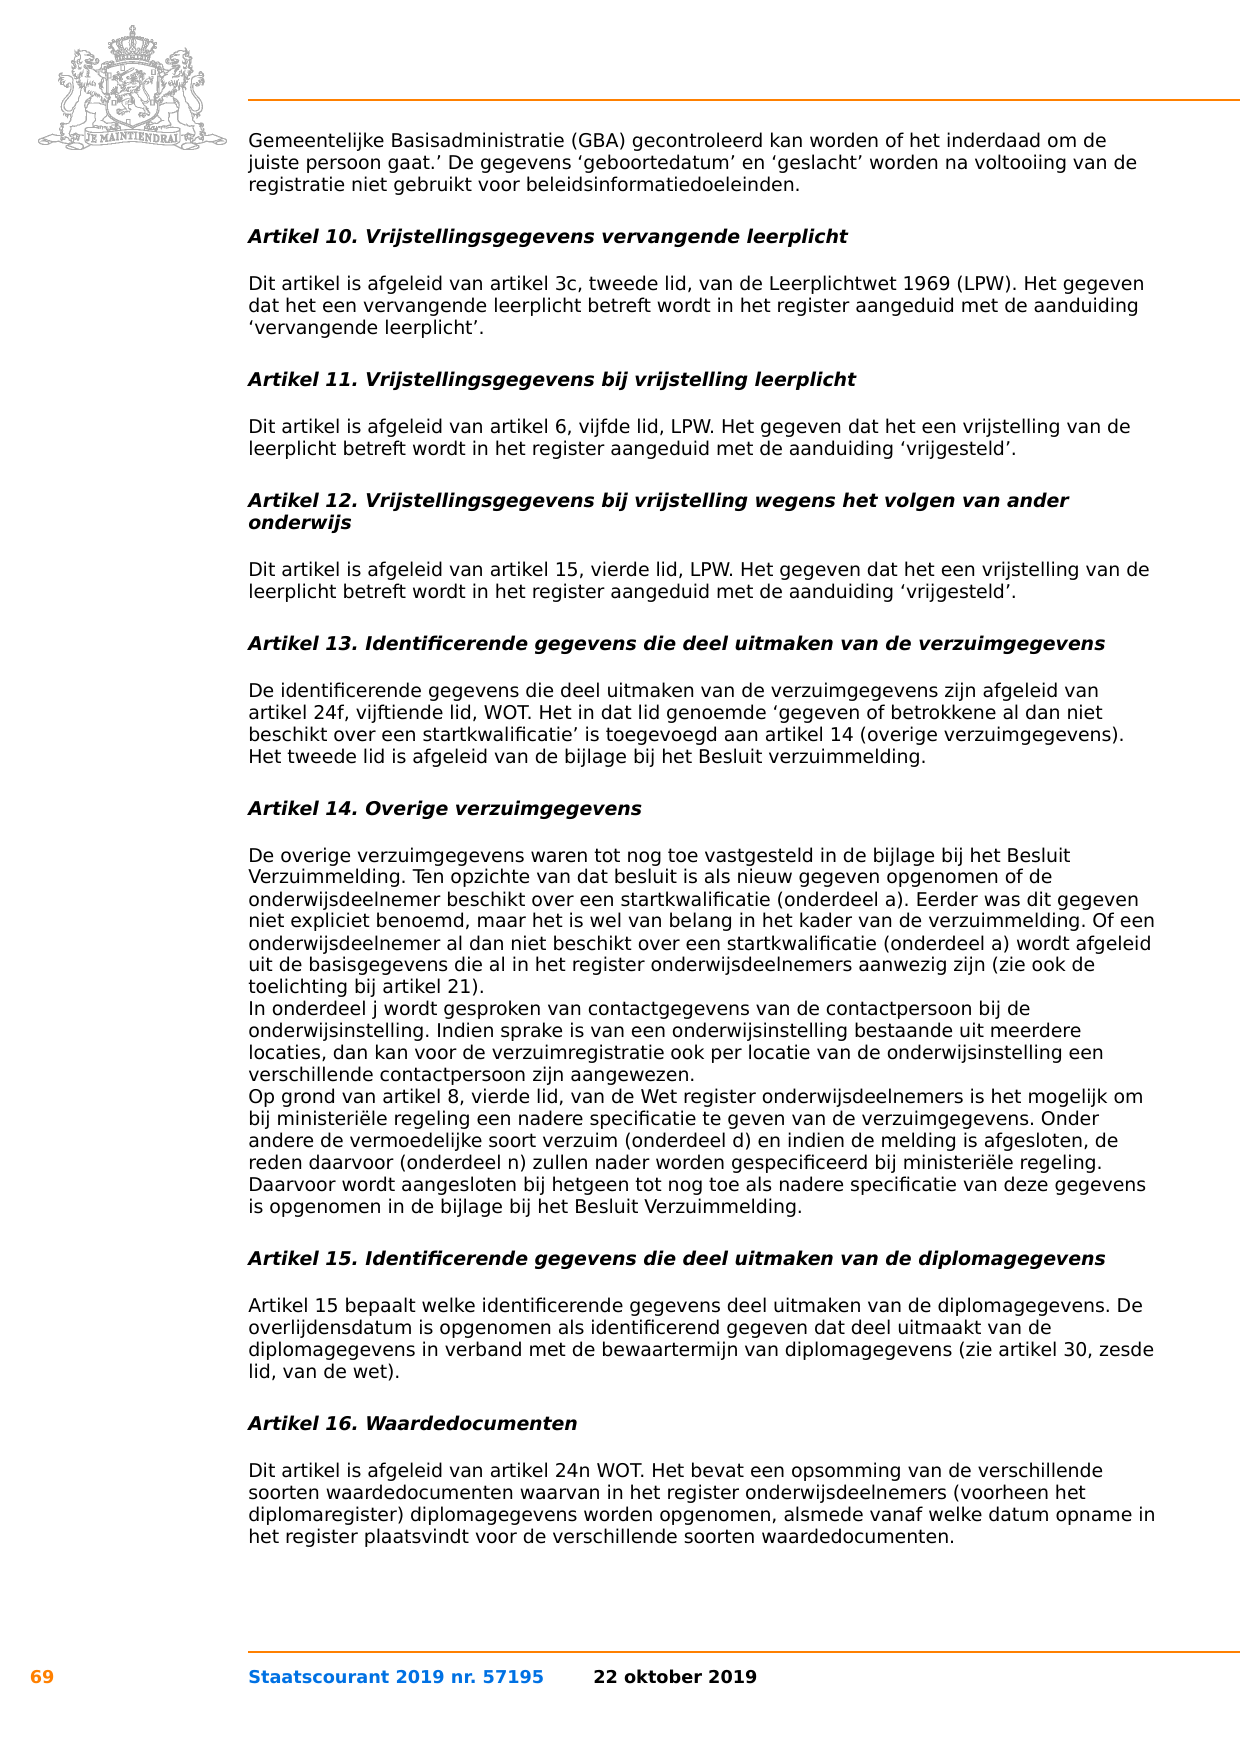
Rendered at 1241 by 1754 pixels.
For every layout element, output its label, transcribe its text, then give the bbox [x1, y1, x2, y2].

subtitle Artikel 16. Waardedocumenten [248, 1413, 1163, 1435]
picture [38, 25, 227, 150]
subtitle Artikel 11. Vrijstellingsgegevens bij vrijstelling leerplicht [248, 369, 1163, 391]
text Op grond van artikel 8, vierde lid, van de Wet register onderwijsdeelnemers is het mogelijk om bij ministeriële regeling een nadere specificatie te geven van de verzuimgegevens. Onder andere de vermoedelijke soort verzuim (onderdeel d) en indien de melding is afgesloten, de reden daarvoor (onderdeel n) zullen nader worden gespecificeerd bij ministeriële regeling. Daarvoor wordt aangesloten bij hetgeen tot nog toe als nadere specificatie van deze gegevens is opgenomen in de bijlage bij het Besluit Verzuimmelding. [248, 1086, 1163, 1218]
text Gemeentelijke Basisadministratie (GBA) gecontroleerd kan worden of het inderdaad om de juiste persoon gaat.’ De gegevens ‘geboortedatum’ en ‘geslacht’ worden na voltooiing van de registratie niet gebruikt voor beleidsinformatiedoeleinden. [248, 130, 1163, 196]
subtitle Artikel 13. Identificerende gegevens die deel uitmaken van de verzuimgegevens [248, 633, 1163, 654]
subtitle Artikel 15. Identificerende gegevens die deel uitmaken van de diplomagegevens [248, 1248, 1163, 1270]
text De identificerende gegevens die deel uitmaken van de verzuimgegevens zijn afgeleid van artikel 24f, vijftiende lid, WOT. Het in dat lid genoemde ‘gegeven of betrokkene al dan niet beschikt over een startkwalificatie’ is toegevoegd aan artikel 14 (overige verzuimgegevens). Het tweede lid is afgeleid van de bijlage bij het Besluit verzuimmelding. [248, 679, 1163, 767]
text Dit artikel is afgeleid van artikel 6, vijfde lid, LPW. Het gegeven dat het een vrijstelling van de leerplicht betreft wordt in het register aangeduid met de aanduiding ‘vrijgesteld’. [248, 416, 1163, 460]
text In onderdeel j wordt gesproken van contactgegevens van de contactpersoon bij de onderwijsinstelling. Indien sprake is van een onderwijsinstelling bestaande uit meerdere locaties, dan kan voor de verzuimregistratie ook per locatie van de onderwijsinstelling een verschillende contactpersoon zijn aangewezen. [248, 998, 1163, 1086]
text Dit artikel is afgeleid van artikel 3c, tweede lid, van de Leerplichtwet 1969 (LPW). Het gegeven dat het een vervangende leerplicht betreft wordt in het register aangeduid met de aanduiding ‘vervangende leerplicht’. [248, 273, 1163, 339]
subtitle Artikel 12. Vrijstellingsgegevens bij vrijstelling wegens het volgen van ander onderwijs [248, 490, 1163, 534]
subtitle Artikel 14. Overige verzuimgegevens [248, 797, 1163, 819]
text Dit artikel is afgeleid van artikel 24n WOT. Het bevat een opsomming van de verschillende soorten waardedocumenten waarvan in het register onderwijsdeelnemers (voorheen het diplomaregister) diplomagegevens worden opgenomen, alsmede vanaf welke datum opname in het register plaatsvindt voor de verschillende soorten waardedocumenten. [248, 1460, 1163, 1548]
text Dit artikel is afgeleid van artikel 15, vierde lid, LPW. Het gegeven dat het een vrijstelling van de leerplicht betreft wordt in het register aangeduid met de aanduiding ‘vrijgesteld’. [248, 559, 1163, 603]
subtitle Artikel 10. Vrijstellingsgegevens vervangende leerplicht [248, 226, 1163, 248]
text De overige verzuimgegevens waren tot nog toe vastgesteld in de bijlage bij het Besluit Verzuimmelding. Ten opzichte van dat besluit is als nieuw gegeven opgenomen of de onderwijsdeelnemer beschikt over een startkwalificatie (onderdeel a). Eerder was dit gegeven niet expliciet benoemd, maar het is wel van belang in het kader van de verzuimmelding. Of een onderwijsdeelnemer al dan niet beschikt over een startkwalificatie (onderdeel a) wordt afgeleid uit de basisgegevens die al in het register onderwijsdeelnemers aanwezig zijn (zie ook de toelichting bij artikel 21). [248, 844, 1163, 998]
text Artikel 15 bepaalt welke identificerende gegevens deel uitmaken van de diplomagegevens. De overlijdensdatum is opgenomen als identificerend gegeven dat deel uitmaakt van de diplomagegevens in verband met de bewaartermijn van diplomagegevens (zie artikel 30, zesde lid, van de wet). [248, 1295, 1163, 1383]
